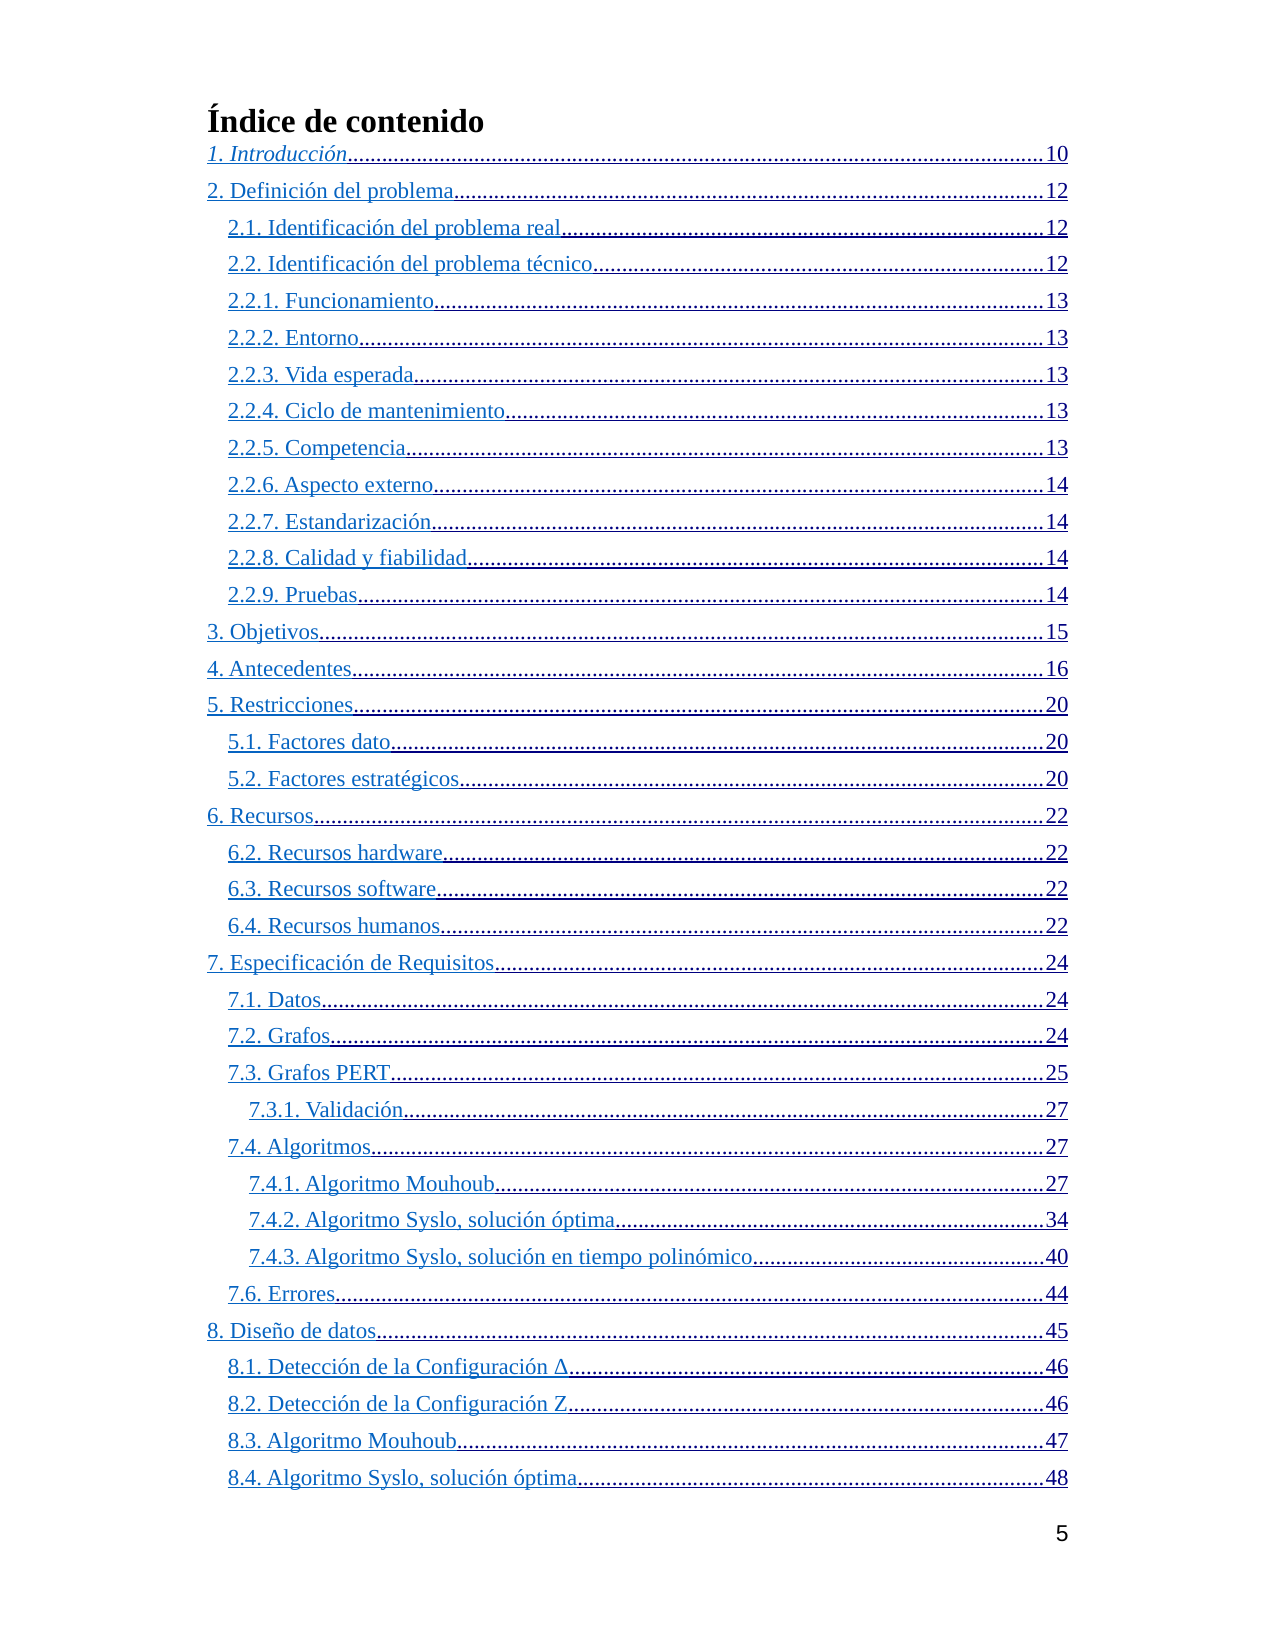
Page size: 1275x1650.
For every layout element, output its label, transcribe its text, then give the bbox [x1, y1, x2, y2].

text 8.1. Detección de la Configuración Δ 46 [228, 1353, 1068, 1376]
text 7.3. Grafos PERT 25 [228, 1059, 1068, 1082]
text 7.4.2. Algoritmo Syslo, solución óptima 34 [248, 1206, 1068, 1229]
text 2.2.7. Estandarización 14 [228, 508, 1068, 531]
text 5.1. Factores dato 20 [228, 728, 1068, 751]
text 8.4. Algoritmo Syslo, solución óptima 48 [228, 1464, 1068, 1487]
text 8.3. Algoritmo Mouhoub 47 [228, 1427, 1068, 1450]
text 2. Definición del problema 12 [207, 177, 1068, 200]
text 7. Especificación de Requisitos 24 [207, 949, 1068, 972]
text 4. Antecedentes 16 [207, 655, 1068, 678]
text 7.4.1. Algoritmo Mouhoub 27 [248, 1169, 1068, 1193]
text 2.2. Identificación del problema técnico 12 [228, 250, 1068, 273]
text 6.3. Recursos software 22 [228, 875, 1068, 898]
text 2.2.8. Calidad y fiabilidad 14 [228, 544, 1068, 567]
text 7.4.3. Algoritmo Syslo, solución en tiempo polinómico 40 [248, 1243, 1068, 1266]
text 2.2.5. Competencia 13 [228, 434, 1068, 457]
text 6. Recursos 22 [207, 802, 1068, 825]
text 8.2. Detección de la Configuración Z 46 [228, 1390, 1068, 1413]
text 7.6. Errores 44 [228, 1280, 1068, 1303]
text 5.2. Factores estratégicos 20 [228, 765, 1068, 788]
text 5. Restricciones 20 [207, 692, 1068, 714]
text 1. Introducción 10 [207, 140, 1068, 163]
text 2.1. Identificación del problema real 12 [228, 213, 1068, 236]
text 7.1. Datos 24 [228, 986, 1068, 1009]
text 2.2.3. Vida esperada 13 [228, 361, 1068, 384]
text 7.4. Algoritmos 27 [228, 1133, 1068, 1156]
text 6.4. Recursos humanos 22 [228, 912, 1068, 935]
text 6.2. Recursos hardware 22 [228, 839, 1068, 861]
text 7.3.1. Validación 27 [248, 1096, 1068, 1119]
text 7.2. Grafos 24 [228, 1022, 1068, 1045]
text Índice de contenido [207, 101, 1068, 140]
text 2.2.1. Funcionamiento 13 [228, 287, 1068, 310]
text 3. Objetivos 15 [207, 618, 1068, 641]
text 2.2.6. Aspecto externo 14 [228, 471, 1068, 494]
text 2.2.4. Ciclo de mantenimiento 13 [228, 397, 1068, 420]
text 8. Diseño de datos 45 [207, 1317, 1068, 1340]
text 2.2.9. Pruebas 14 [228, 581, 1068, 604]
text 2.2.2. Entorno 13 [228, 324, 1068, 347]
